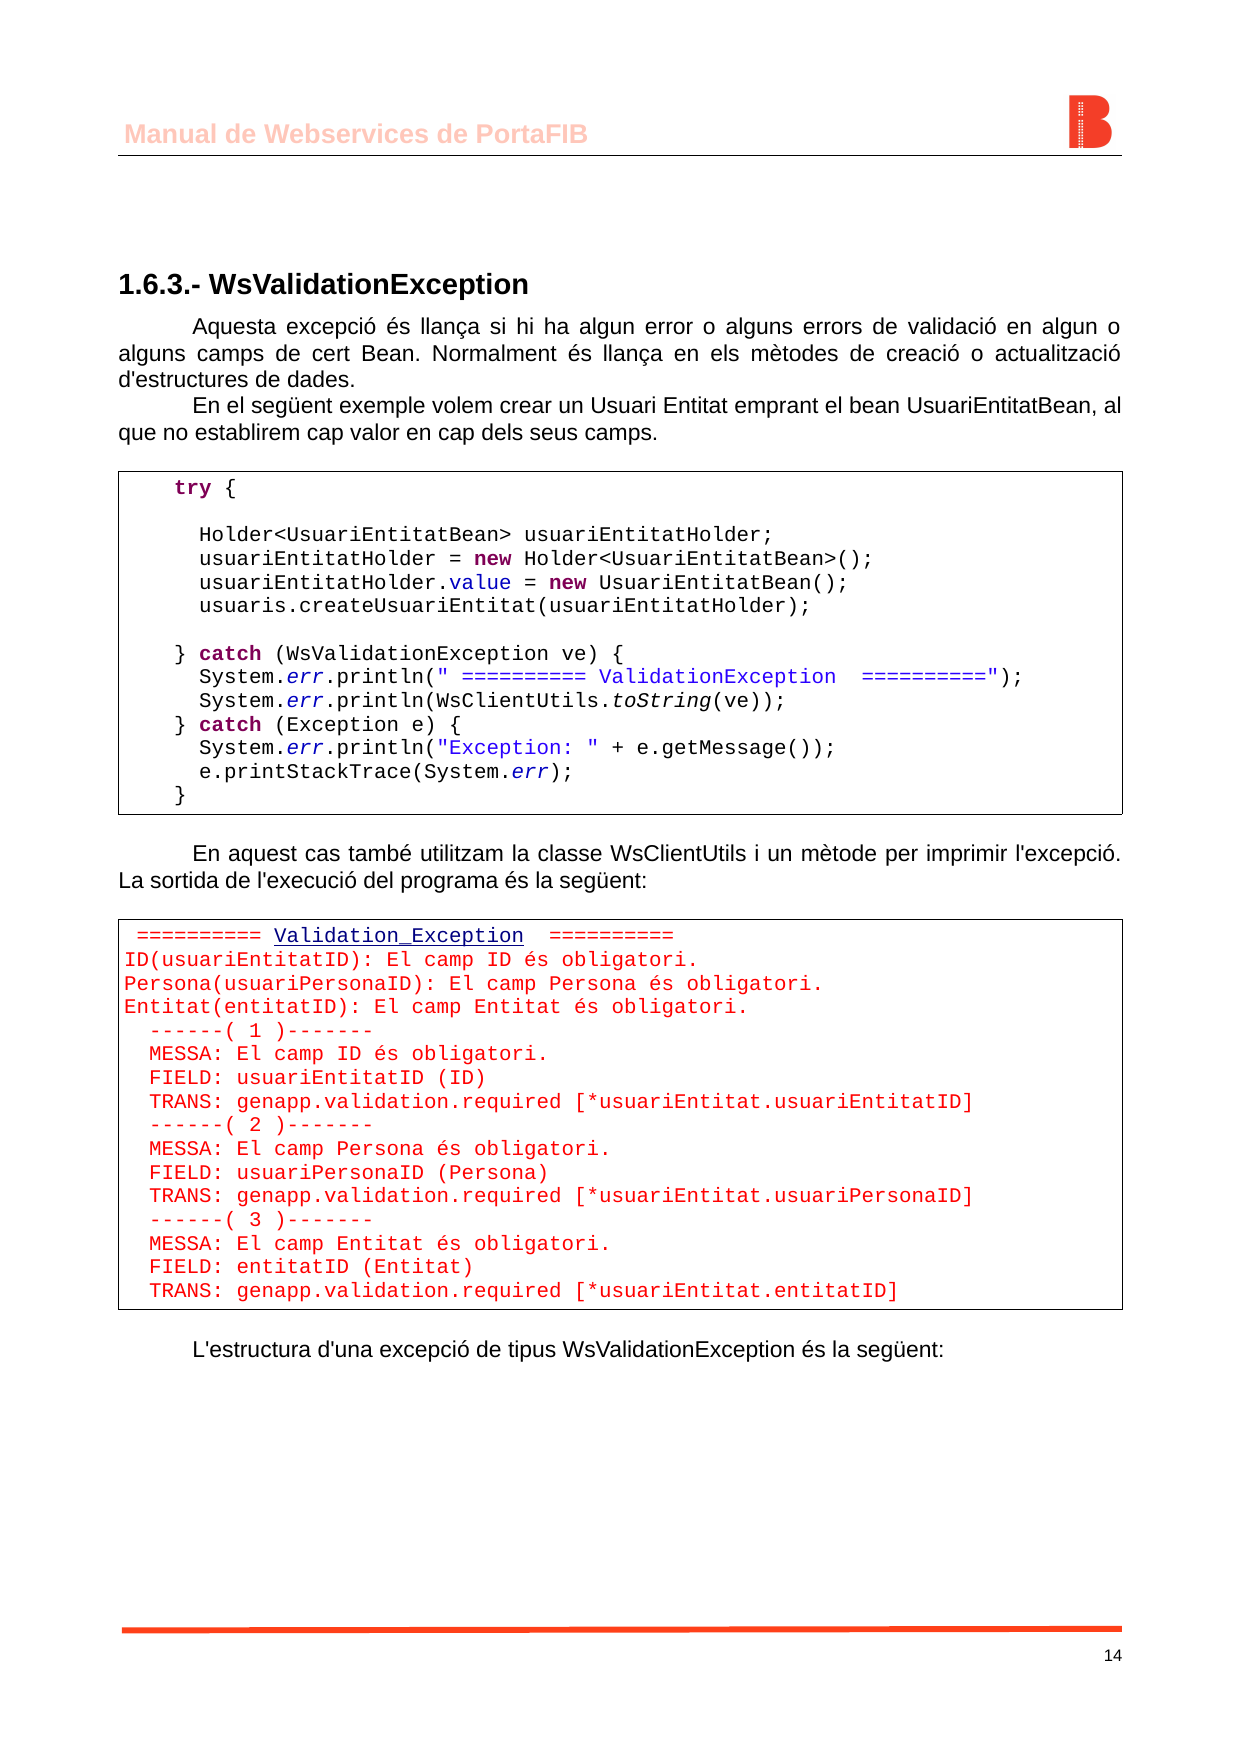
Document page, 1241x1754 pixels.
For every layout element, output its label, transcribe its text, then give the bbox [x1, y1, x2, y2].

subtitle WsValidationException [118, 267, 1122, 301]
picture [1063, 94, 1117, 150]
text Aquesta excepció és llança si hi ha algun error o alguns errors de validació en algun o alguns camps de cert Bean. Normalment és llança en els mètodes de creació o actualització d'estructures de dades. [118, 313, 1122, 392]
table_header ========== Validation_Exception ========== ID(usuariEntitatID): El camp ID és obligatori. Persona(usuariPersonaID): El camp Persona és obligatori. Entitat(entitatID): El camp Entitat és obligatori. ------( 1 )------- MESSA: El camp ID és obligatori. FIELD: usuariEntitatID (ID) TRANS: genapp.validation.required [*usuariEntitat.usuariEntitatID] ------( 2 )------- MESSA: El camp Persona és obligatori. FIELD: usuariPersonaID (Persona) TRANS: genapp.validation.required [*usuariEntitat.usuariPersonaID] ------( 3 )------- MESSA: El camp Entitat és obligatori. FIELD: entitatID (Entitat) TRANS: genapp.validation.required [*usuariEntitat.entitatID] [119, 920, 1122, 1309]
text En aquest cas també utilitzam la classe WsClientUtils i un mètode per imprimir l'excepció. La sortida de l'execució del programa és la següent: [118, 840, 1122, 893]
text L'estructura d'una excepció de tipus WsValidationException és la següent: [118, 1336, 1122, 1362]
text En el següent exemple volem crear un Usuari Entitat emprant el bean UsuariEntitatBean, al que no establirem cap valor en cap dels seus camps. [118, 392, 1122, 445]
table_header try { Holder<UsuariEntitatBean> usuariEntitatHolder; usuariEntitatHolder = new Holder<UsuariEntitatBean>(); usuariEntitatHolder.value = new UsuariEntitatBean(); usuaris.createUsuariEntitat(usuariEntitatHolder); } catch (WsValidationException ve) { System.err.println(" ========== ValidationException =========="); System.err.println(WsClientUtils.toString(ve)); } catch (Exception e) { System.err.println("Exception: " + e.getMessage()); e.printStackTrace(System.err); } [119, 472, 1122, 814]
